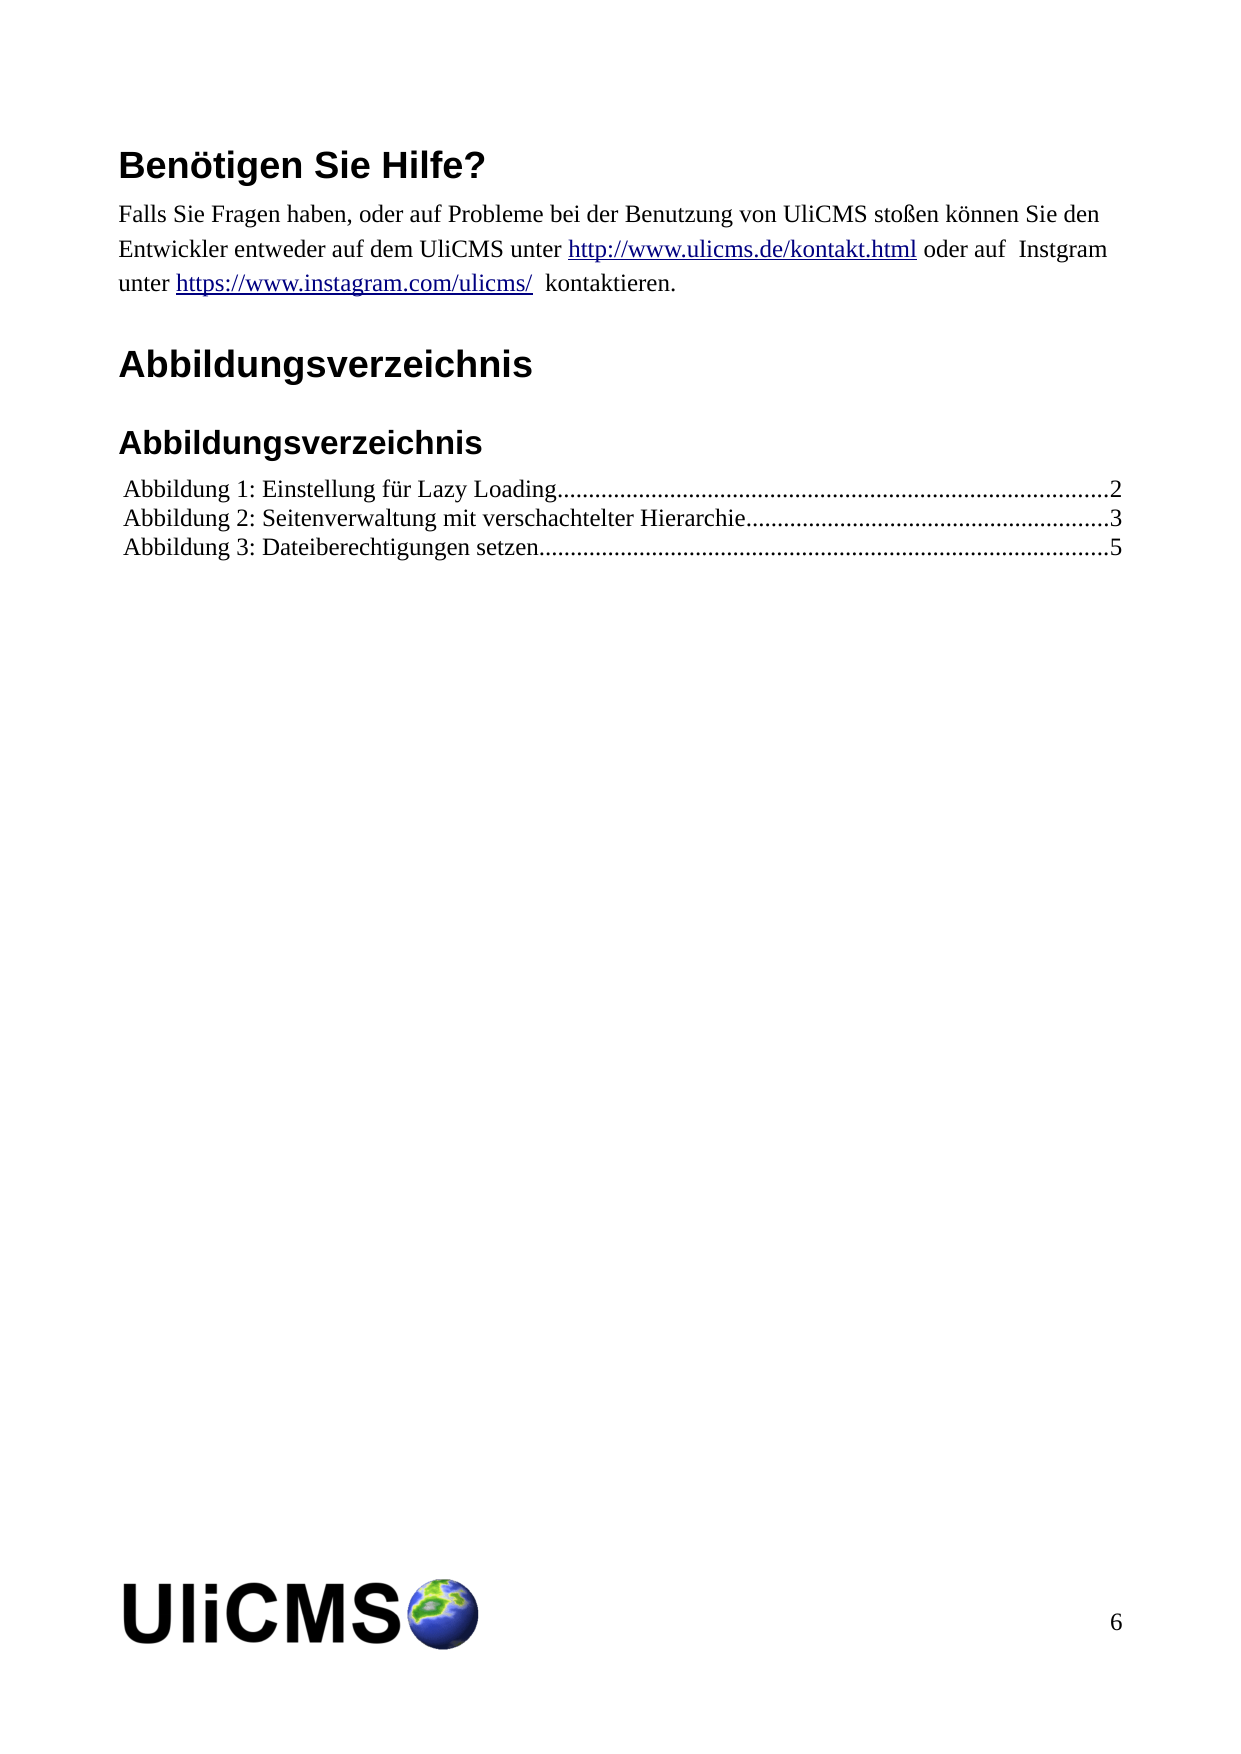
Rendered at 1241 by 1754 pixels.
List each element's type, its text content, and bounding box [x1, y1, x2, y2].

text Abbildung 3: Dateiberechtigungen setzen 5 [118, 532, 1122, 561]
text Abbildung 1: Einstellung für Lazy Loading 2 [118, 474, 1122, 503]
subtitle Abbildungsverzeichnis [118, 423, 1122, 462]
subtitle Benötigen Sie Hilfe? [118, 143, 1122, 187]
picture [118, 1578, 479, 1652]
text Falls Sie Fragen haben, oder auf Probleme bei der Benutzung von UliCMS stoßen können Sie den Entwickler entweder auf dem UliCMS unter http://www.ulicms.de/kontakt.html oder auf Instgram unter https://www.instagram.com/ulicms/ kontaktieren. [118, 199, 1122, 297]
subtitle Abbildungsverzeichnis [118, 342, 1122, 386]
text Abbildung 2: Seitenverwaltung mit verschachtelter Hierarchie 3 [118, 503, 1122, 532]
